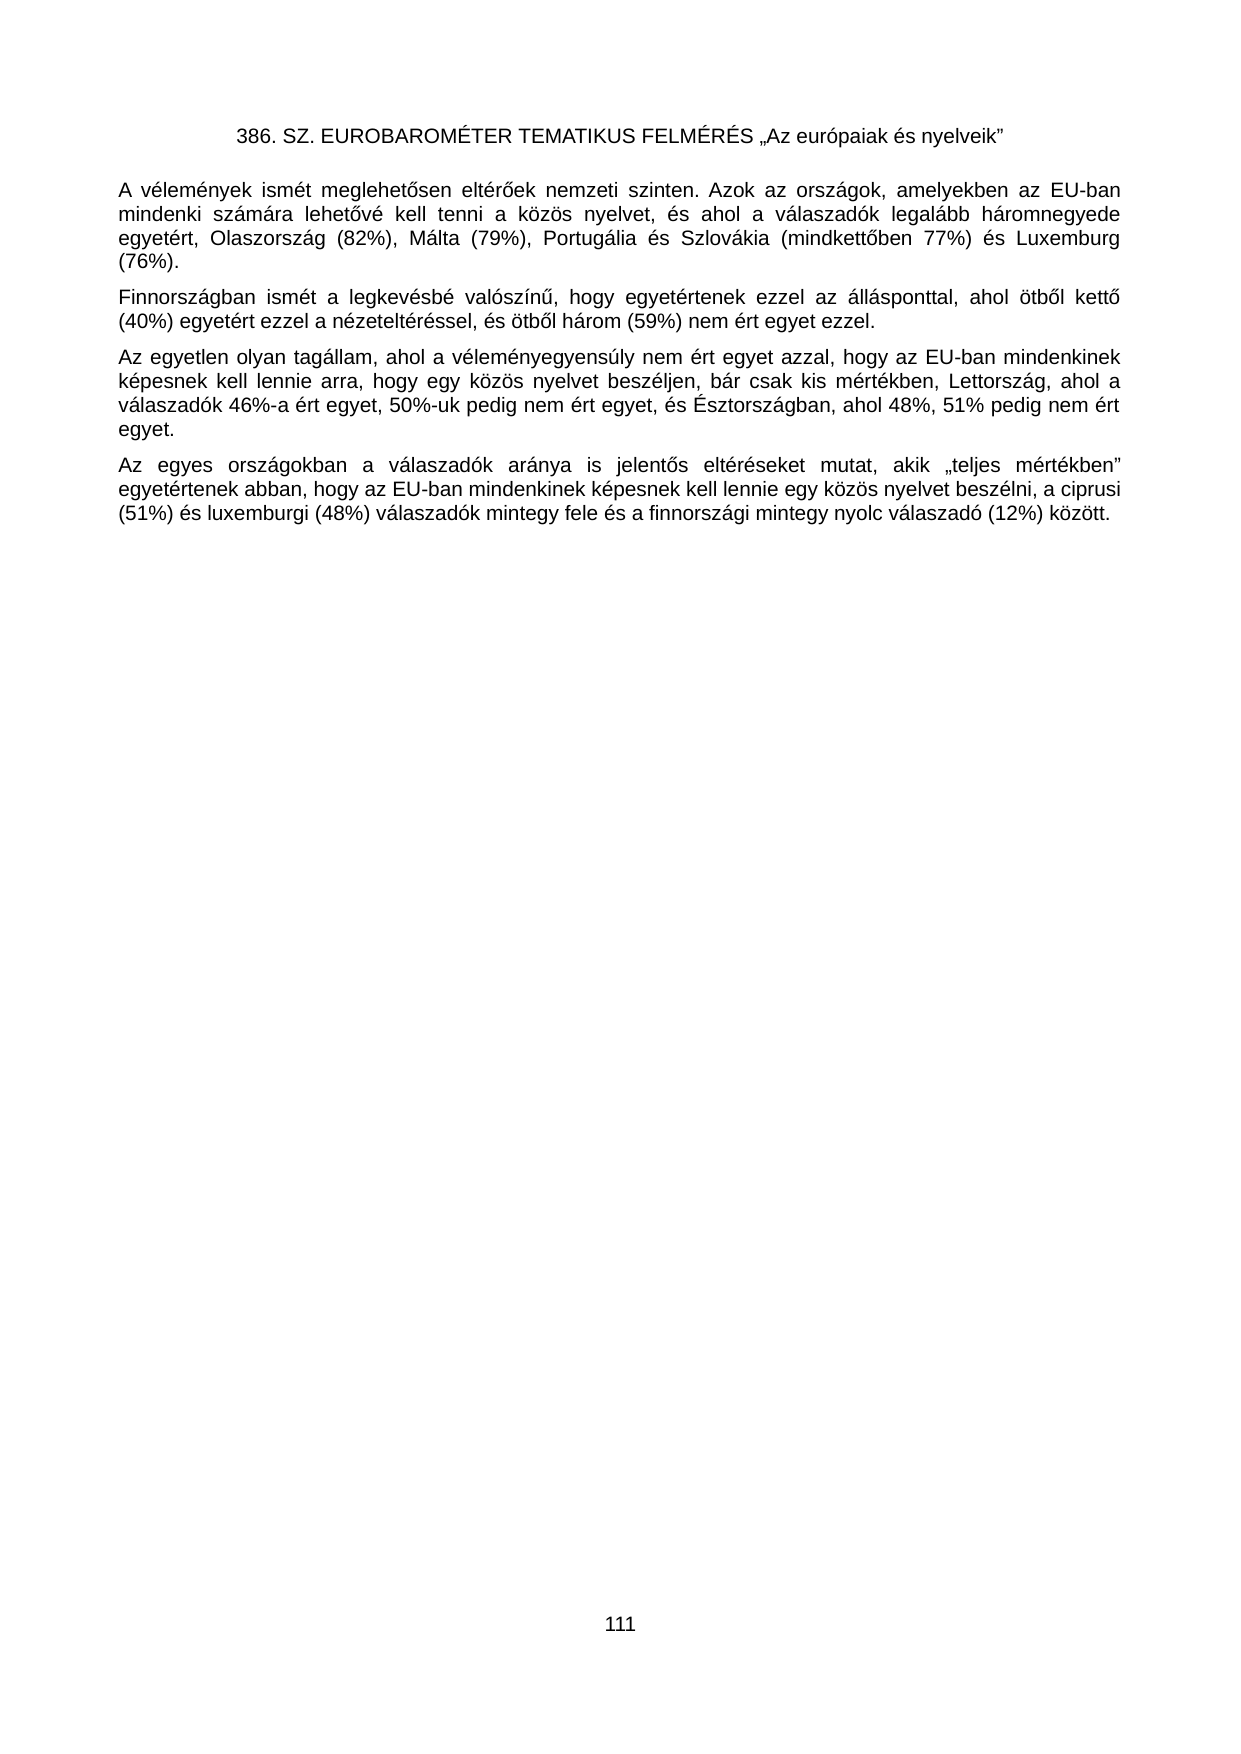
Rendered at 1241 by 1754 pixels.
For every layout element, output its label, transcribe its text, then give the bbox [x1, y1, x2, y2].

text A vélemények ismét meglehetősen eltérőek nemzeti szinten. Azok az országok, amelyekben az EU-ban mindenki számára lehetővé kell tenni a közös nyelvet, és ahol a válaszadók legalább háromnegyede egyetért, Olaszország (82%), Málta (79%), Portugália és Szlovákia (mindkettőben 77%) és Luxemburg (76%). [118, 177, 1122, 273]
text Finnországban ismét a legkevésbé valószínű, hogy egyetértenek ezzel az állásponttal, ahol ötből kettő (40%) egyetért ezzel a nézeteltéréssel, és ötből három (59%) nem ért egyet ezzel. [118, 285, 1122, 333]
text Az egyes országokban a válaszadók aránya is jelentős eltéréseket mutat, akik „teljes mértékben” egyetértenek abban, hogy az EU-ban mindenkinek képesnek kell lennie egy közös nyelvet beszélni, a ciprusi (51%) és luxemburgi (48%) válaszadók mintegy fele és a finnországi mintegy nyolc válaszadó (12%) között. [118, 453, 1122, 524]
text Az egyetlen olyan tagállam, ahol a véleményegyensúly nem ért egyet azzal, hogy az EU-ban mindenkinek képesnek kell lennie arra, hogy egy közös nyelvet beszéljen, bár csak kis mértékben, Lettország, ahol a válaszadók 46%-a ért egyet, 50%-uk pedig nem ért egyet, és Észtországban, ahol 48%, 51% pedig nem ért egyet. [118, 345, 1122, 441]
